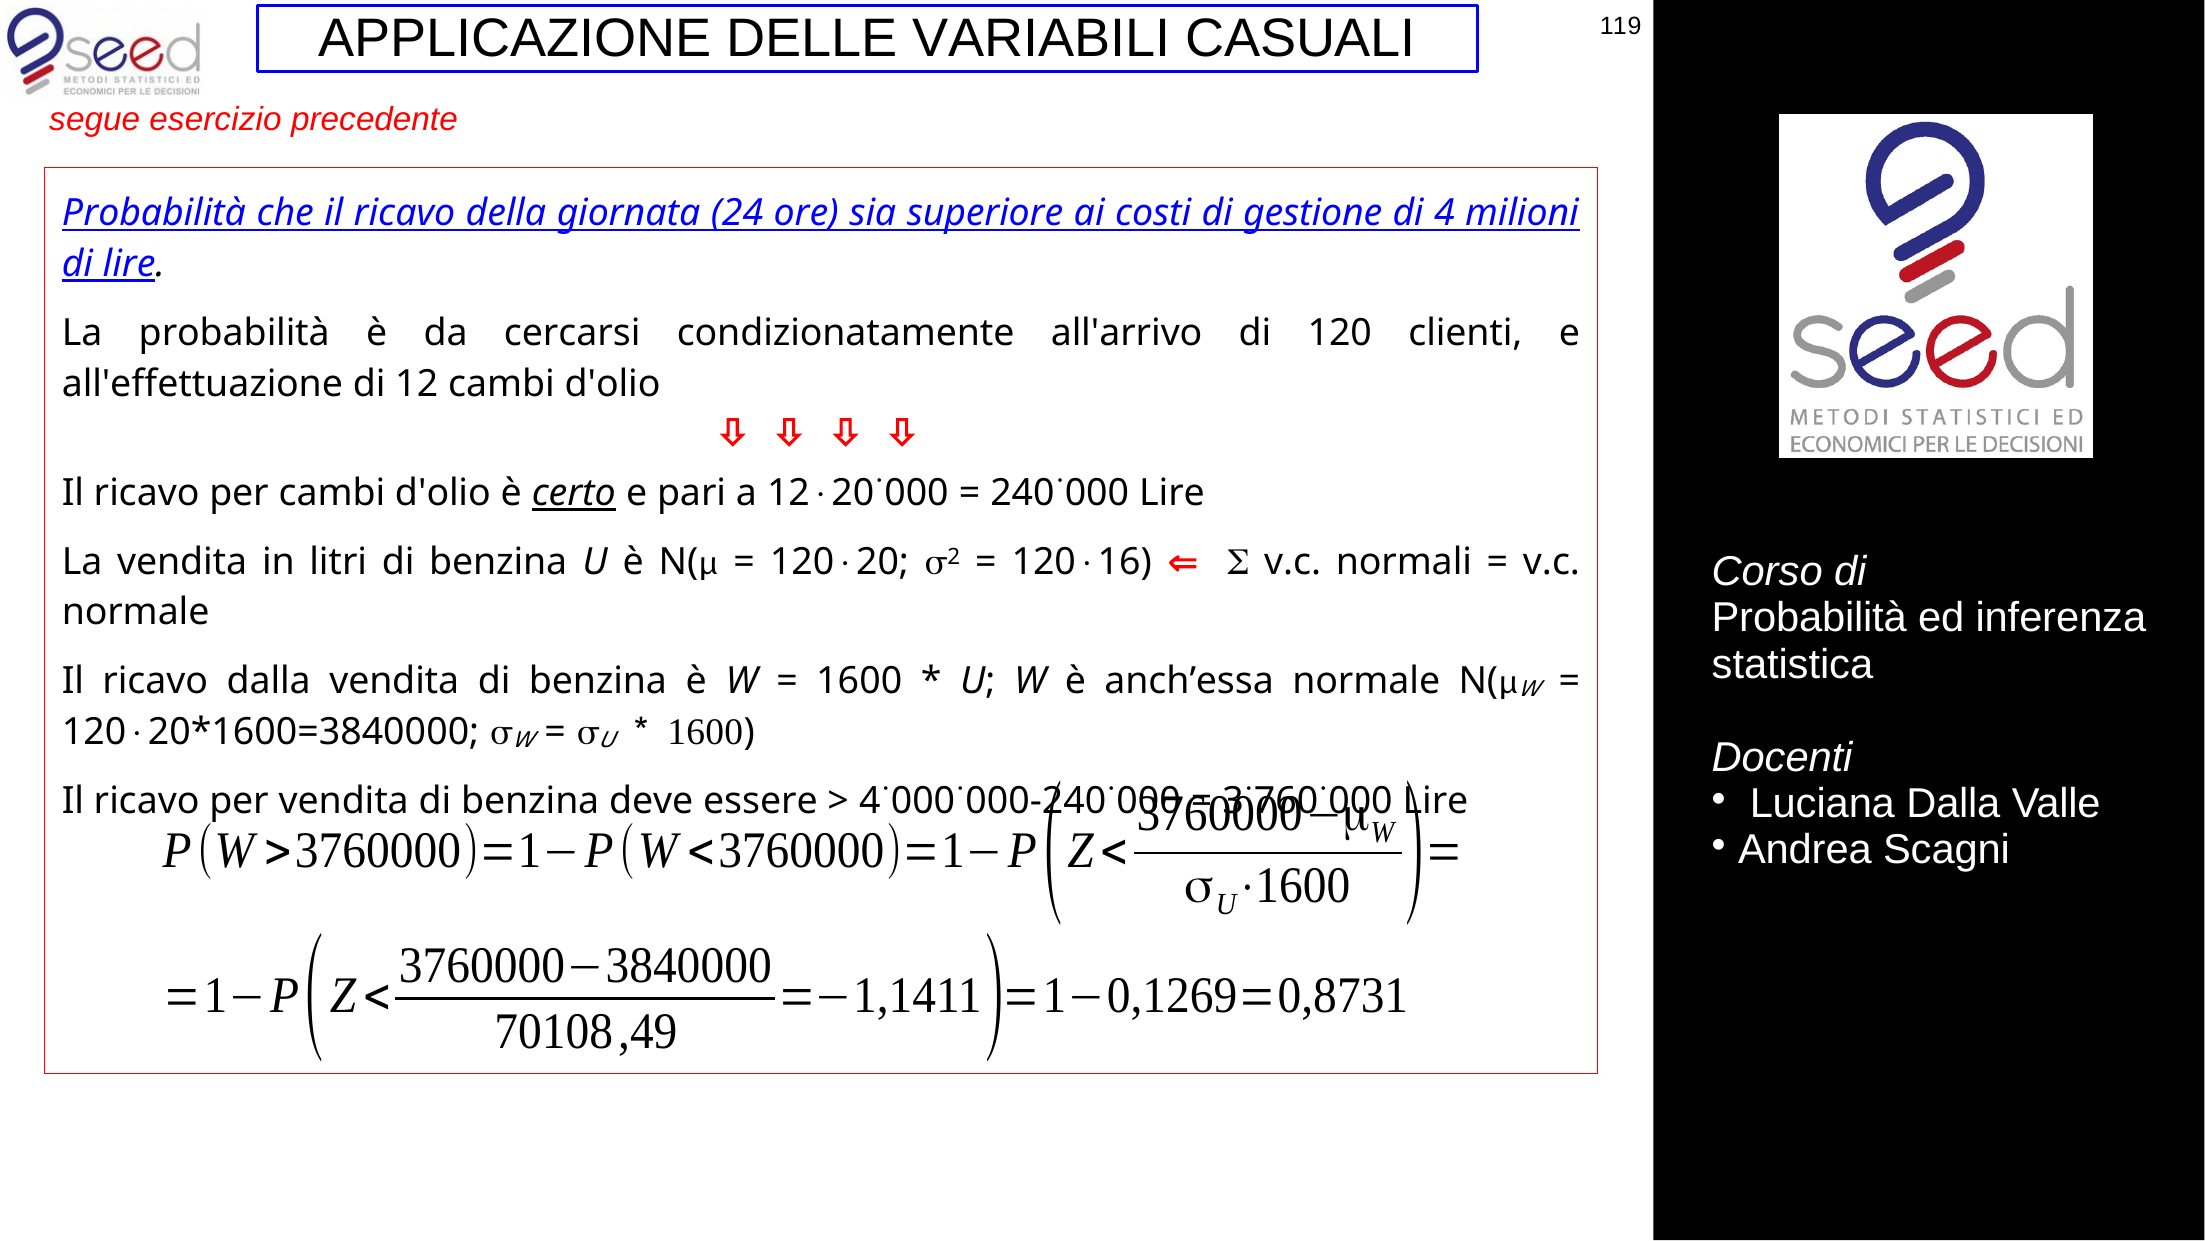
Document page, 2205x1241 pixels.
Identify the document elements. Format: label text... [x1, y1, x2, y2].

text_box APPLICAZIONE DELLE VARIABILI CASUALI [257, 5, 1478, 72]
chart [152, 778, 1475, 1066]
text_box segue esercizio precedente [49, 100, 1186, 139]
picture [5, 5, 203, 98]
text_box Probabilità che il ricavo della giornata (24 ore) sia superiore ai costi di gestione di 4 milioni di lire. La probabilità è da cercarsi condizionatamente all'arrivo di 120 clienti, e all'effettuazione di 12 cambi d'olio  Il ricavo per cambi d'olio è certo e pari a 12⋅20˙000 = 240˙000 Lire La vendita in litri di benzina U è N( = 120⋅20; 2 = 120⋅16) ⇐  v.c. normali = v.c. normale Il ricavo dalla vendita di benzina è W = 1600 * U; W è anch’essa normale N(W = 120⋅20*1600=3840000; W = U * 1600) Il ricavo per vendita di benzina deve essere > 4˙000˙000-240˙000 = 3˙760˙000 Lire [44, 167, 1598, 1074]
picture [1779, 114, 2093, 458]
